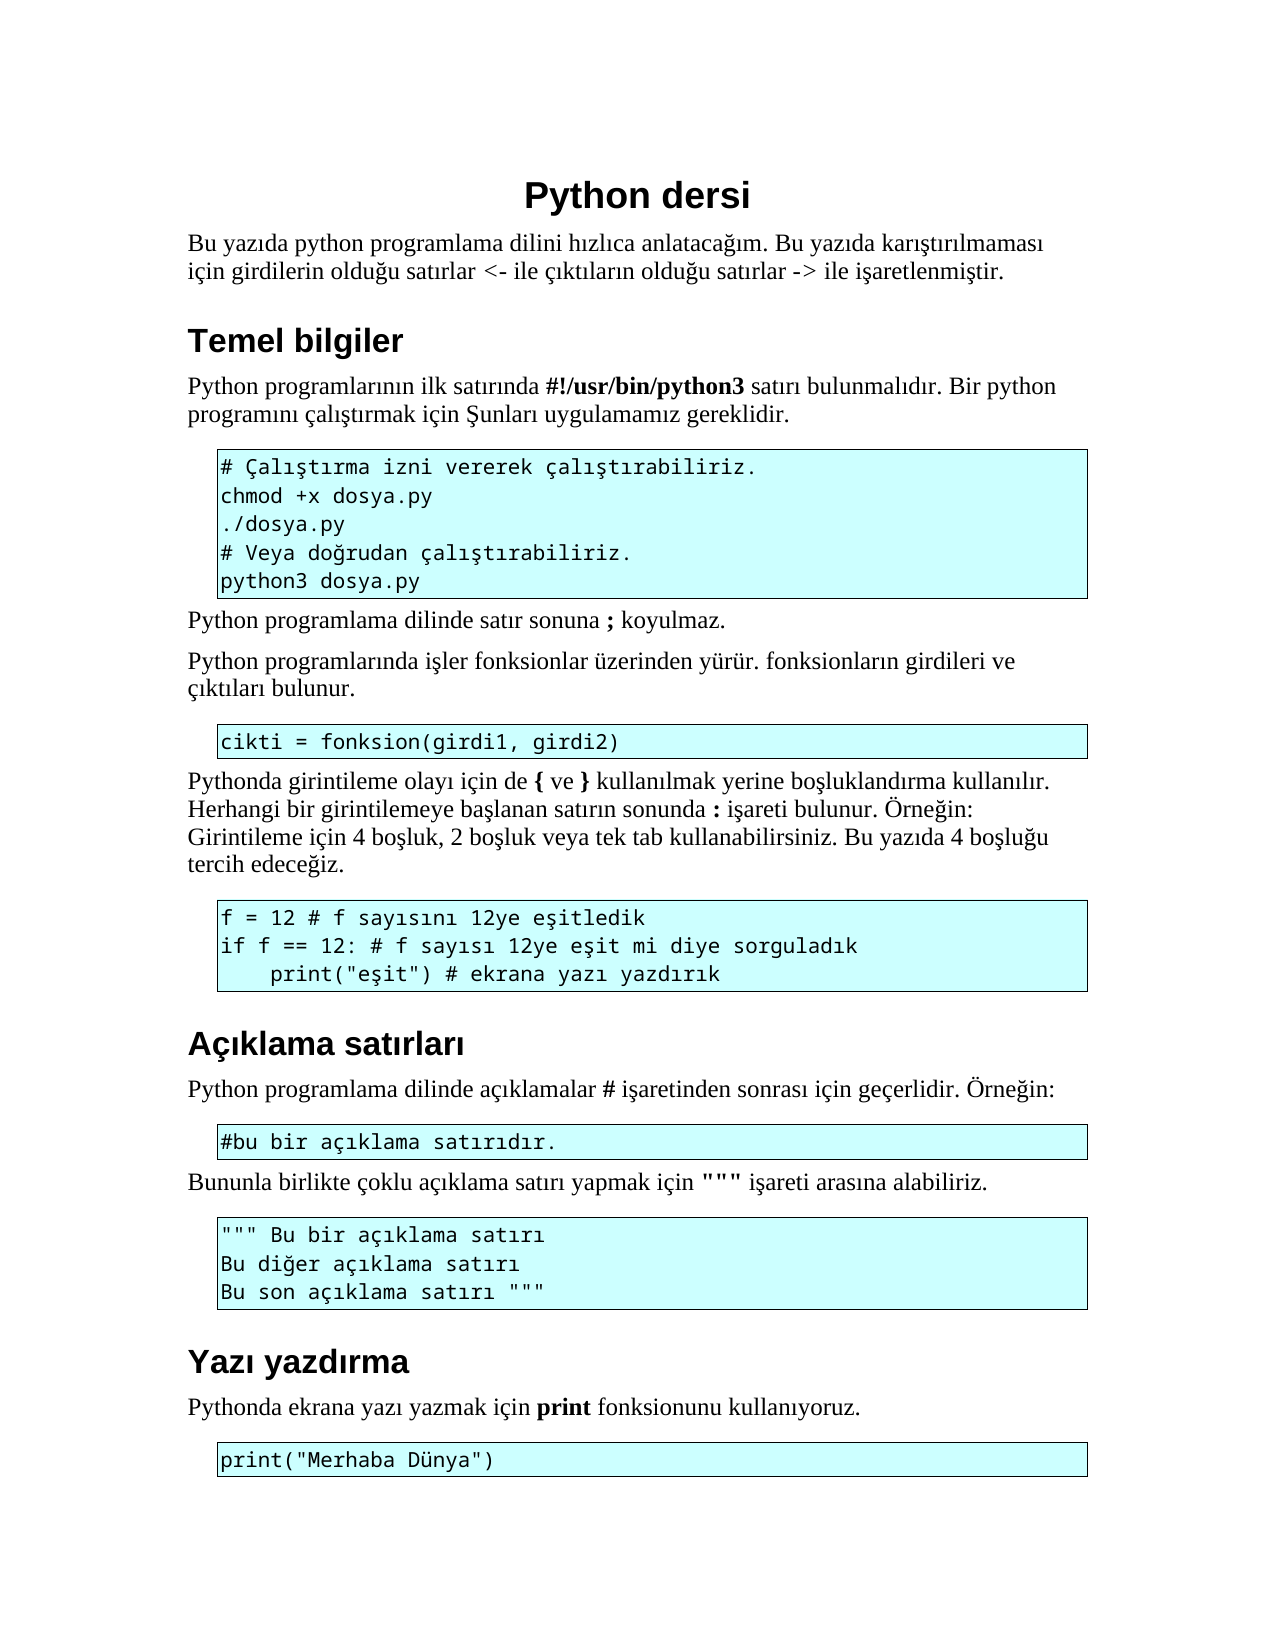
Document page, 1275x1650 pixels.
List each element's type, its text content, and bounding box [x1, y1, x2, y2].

text Python programlarının ilk satırında #!/usr/bin/python3 satırı bulunmalıdır. Bir python programını çalıştırmak için Şunları uygulamamız gereklidir. [187, 372, 1087, 428]
text Pythonda ekrana yazı yazmak için print fonksionunu kullanıyoruz. [187, 1393, 1087, 1420]
text Bununla birlikte çoklu açıklama satırı yapmak için """ işareti arasına alabiliriz. [187, 1168, 1087, 1196]
text Python programlama dilinde satır sonuna ; koyulmaz. [187, 607, 1087, 634]
text Pythonda girintileme olayı için de { ve } kullanılmak yerine boşluklandırma kullanılır. Herhangi bir girintilemeye başlanan satırın sonunda : işareti bulunur. Örneğin: Girintileme için 4 boşluk, 2 boşluk veya tek tab kullanabilirsiniz. Bu yazıda 4 boşluğu tercih edeceğiz. [187, 767, 1087, 878]
text Bu yazıda python programlama dilini hızlıca anlatacağım. Bu yazıda karıştırılmaması için girdilerin olduğu satırlar <- ile çıktıların olduğu satırlar -> ile işaretlenmiştir. [187, 229, 1087, 285]
text cikti = fonksion(girdi1, girdi2) [218, 725, 1087, 758]
text # Çalıştırma izni vererek çalıştırabiliriz. chmod +x dosya.py ./dosya.py # Veya doğrudan çalıştırabiliriz. python3 dosya.py [218, 450, 1087, 598]
text Python programlama dilinde açıklamalar # işaretinden sonrası için geçerlidir. Örneğin: [187, 1075, 1087, 1103]
text """ Bu bir açıklama satırı Bu diğer açıklama satırı Bu son açıklama satırı """ [218, 1218, 1087, 1309]
subtitle Açıklama satırları [187, 1025, 1087, 1063]
subtitle Yazı yazdırma [187, 1343, 1087, 1380]
text Python programlarında işler fonksionlar üzerinden yürür. fonksionların girdileri ve çıktıları bulunur. [187, 647, 1087, 702]
title Python dersi [187, 175, 1087, 217]
text print("Merhaba Dünya") [218, 1443, 1087, 1476]
text #bu bir açıklama satırıdır. [218, 1125, 1087, 1159]
subtitle Temel bilgiler [187, 322, 1087, 360]
text f = 12 # f sayısını 12ye eşitledik if f == 12: # f sayısı 12ye eşit mi diye sorguladık print("eşit") # ekrana yazı yazdırık [218, 901, 1087, 991]
